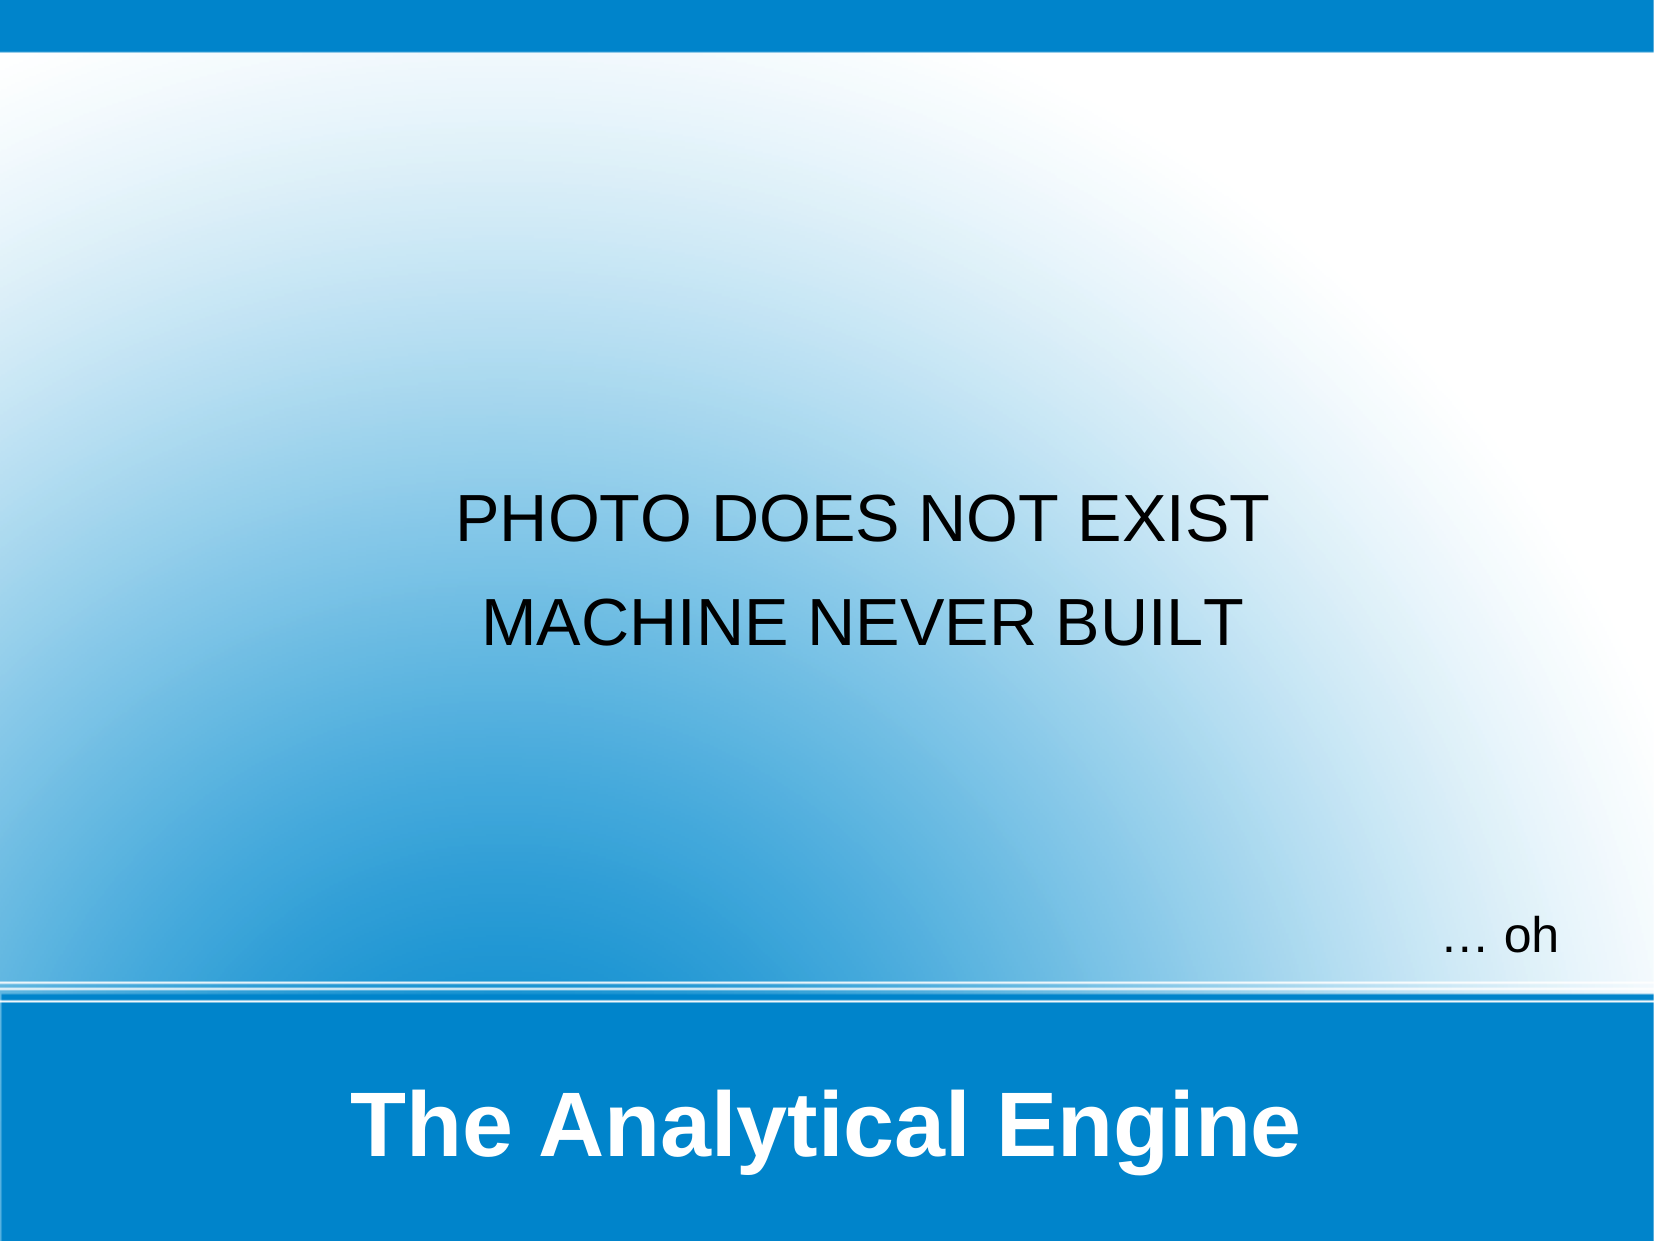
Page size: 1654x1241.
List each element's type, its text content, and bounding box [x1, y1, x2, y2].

text_box … oh [1425, 900, 1613, 971]
title The Analytical Engine [82, 1028, 1571, 1221]
list PHOTO DOES NOT EXIST MACHINE NEVER BUILT [75, 480, 1564, 826]
picture [0, 52, 1654, 1241]
